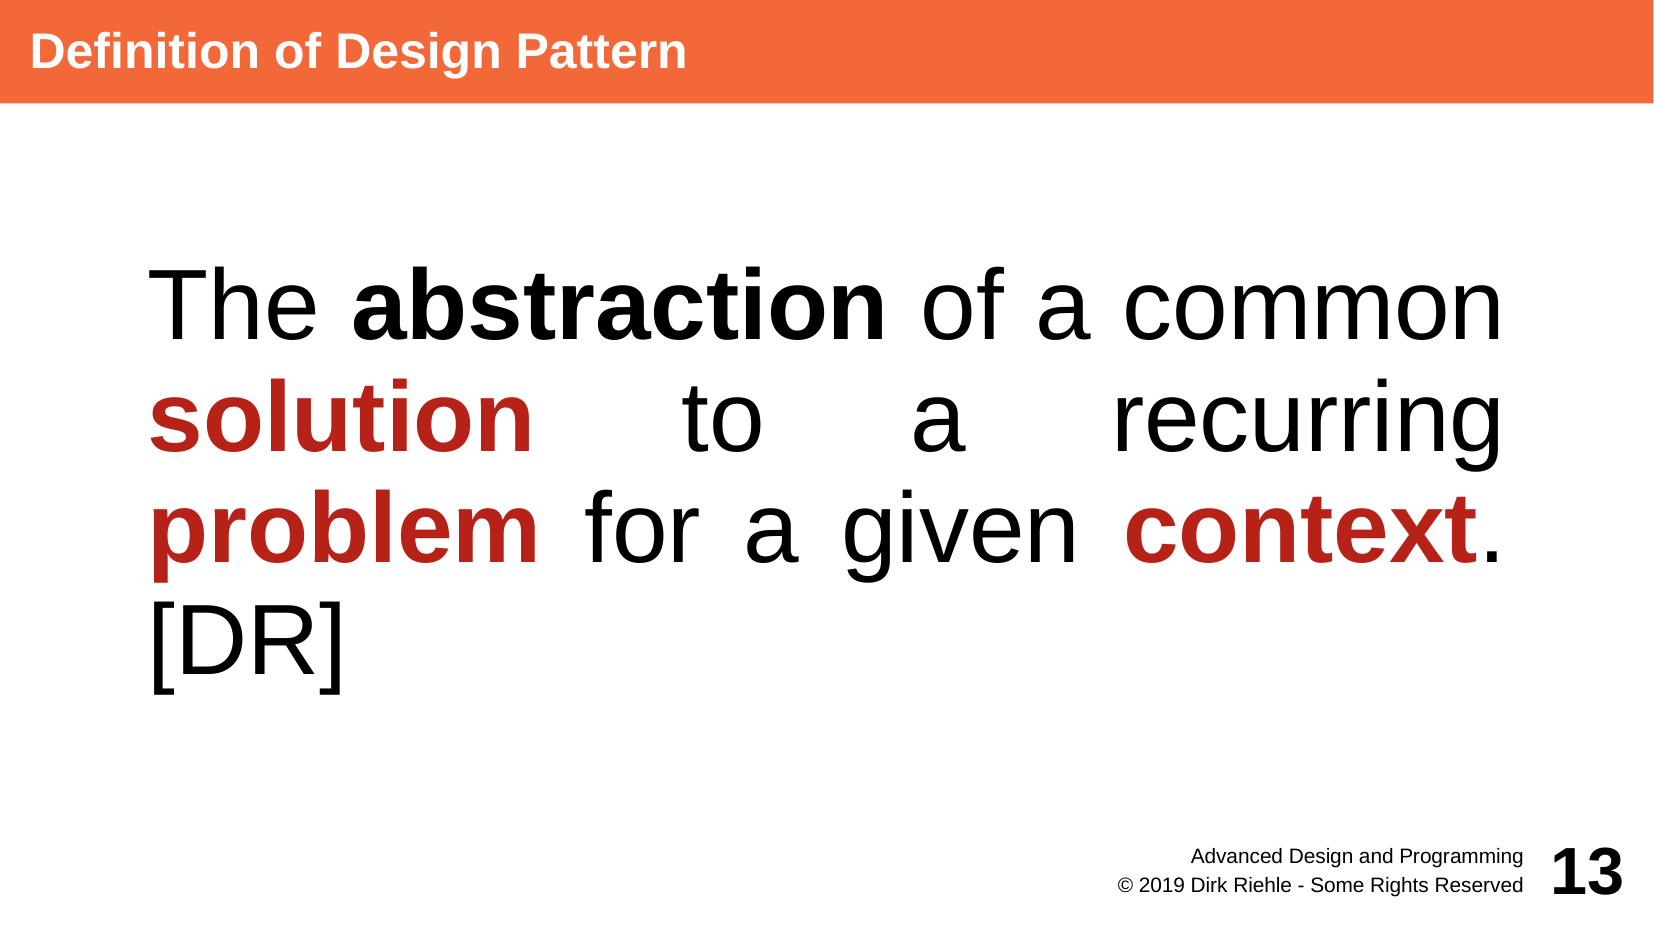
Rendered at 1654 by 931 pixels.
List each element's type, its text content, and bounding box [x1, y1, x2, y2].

title Definition of Design Pattern [0, 0, 1654, 104]
subtitle The abstraction of a common solution to a recurring problem for a given context. [DR] [29, 132, 1625, 813]
